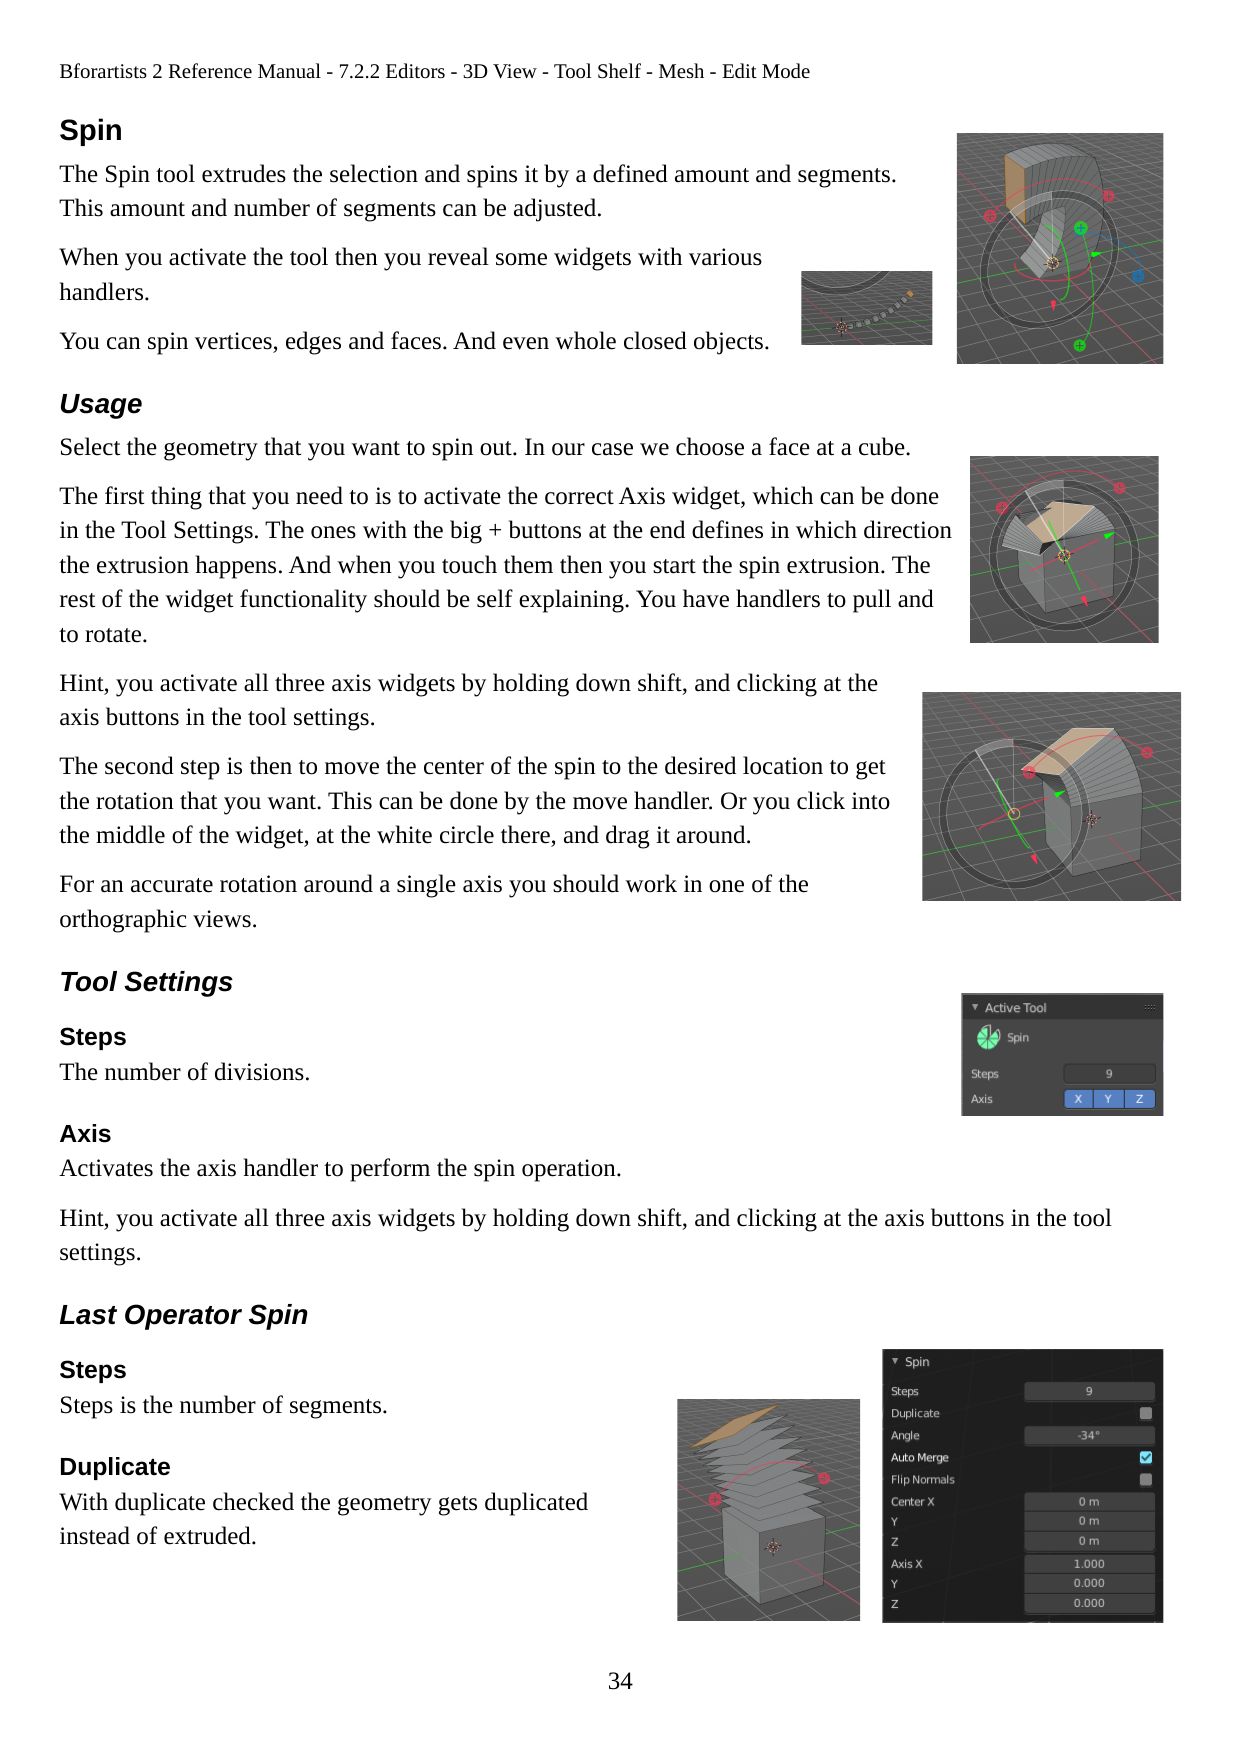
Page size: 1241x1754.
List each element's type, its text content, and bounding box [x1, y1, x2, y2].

subtitle Axis [59, 1119, 1181, 1147]
text The Spin tool extrudes the selection and spins it by a defined amount and segments. This amount and number of segments can be adjusted. [59, 159, 956, 222]
subtitle [1164, 1022, 1181, 1051]
subtitle Last Operator Spin [59, 1299, 1181, 1331]
subtitle [861, 1452, 882, 1480]
subtitle [1164, 1356, 1181, 1384]
picture [961, 993, 1164, 1116]
text When you activate the tool then you reveal some widgets with various handlers. [59, 242, 956, 306]
picture [970, 456, 1159, 643]
text Activates the axis handler to perform the spin operation. [59, 1153, 1181, 1182]
subtitle Duplicate [59, 1452, 677, 1480]
subtitle Tool Settings [59, 966, 1181, 997]
text With duplicate checked the geometry gets duplicated instead of extruded. [59, 1487, 677, 1550]
subtitle Usage [59, 387, 1181, 419]
subtitle Steps [59, 1356, 882, 1384]
picture [677, 1399, 861, 1621]
text You can spin vertices, edges and faces. And even whole closed objects. [59, 326, 956, 355]
text [1164, 1057, 1181, 1086]
picture [882, 1349, 1164, 1623]
text The second step is then to move the center of the spin to the desired location to get the rotation that you want. This can be done by the move handler. Or you click into the middle of the widget, at the white circle there, and drag it around. [59, 751, 922, 849]
picture [801, 271, 933, 345]
subtitle Spin [59, 113, 1181, 146]
text The first thing that you need to is to activate the correct Axis widget, which can be done in the Tool Settings. The ones with the big + buttons at the end defines in which direction the extrusion happens. And when you touch them then you start the spin extrusion. The rest of the widget functionality should be self explaining. You have handlers to pull and to rotate. [59, 481, 1181, 648]
text Select the geometry that you want to spin out. In our case we choose a face at a cube. [59, 432, 1181, 461]
text Hint, you activate all three axis widgets by holding down shift, and clicking at the axis buttons in the tool settings. [59, 1203, 1181, 1266]
text For an accurate rotation around a single axis you should work in one of the orthographic views. [59, 869, 1181, 933]
subtitle [1164, 1452, 1181, 1480]
text The number of divisions. [59, 1057, 961, 1086]
text Steps is the number of segments. [59, 1390, 882, 1419]
subtitle Steps [59, 1022, 961, 1051]
picture [956, 133, 1164, 364]
text Hint, you activate all three axis widgets by holding down shift, and clicking at the axis buttons in the tool settings. [59, 668, 1181, 731]
picture [922, 692, 1182, 901]
